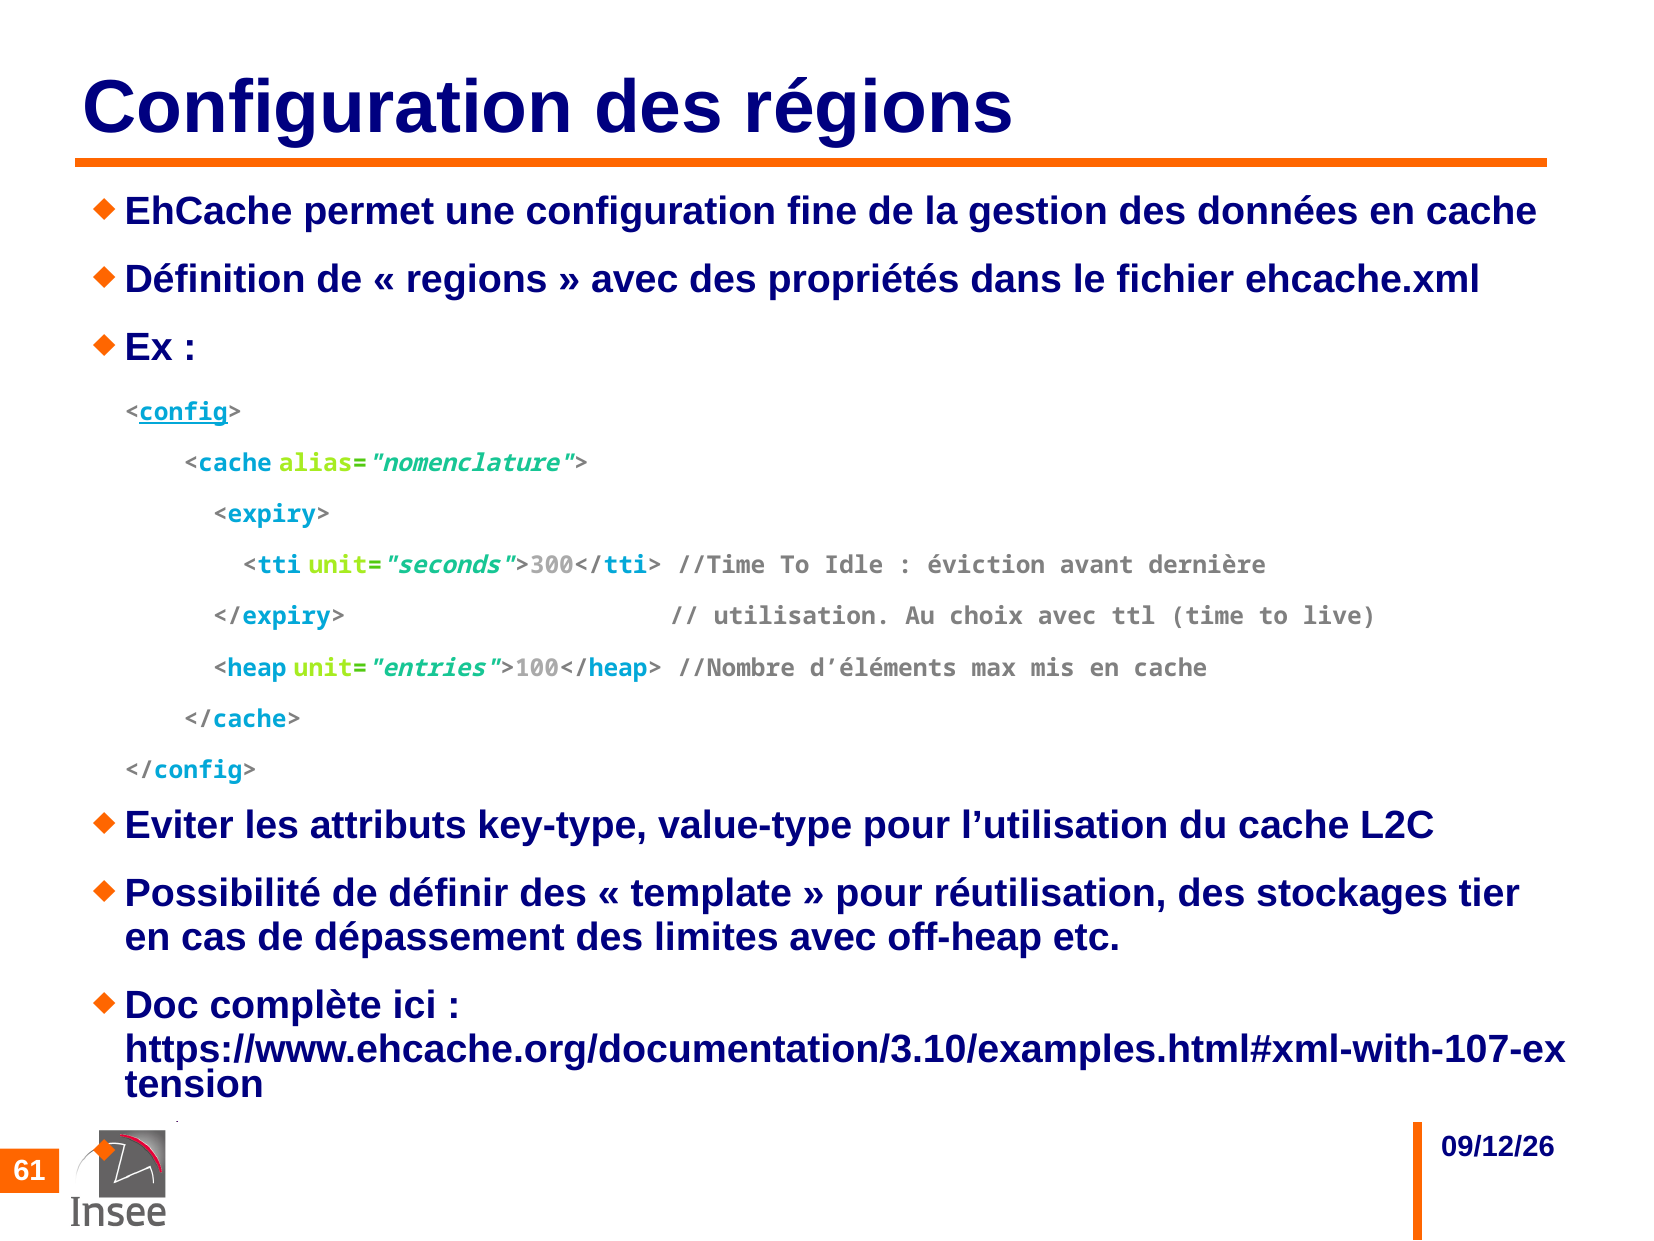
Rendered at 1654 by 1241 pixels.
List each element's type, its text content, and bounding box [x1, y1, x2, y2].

list EhCache permet une configuration fine de la gestion des données en cache Définition de « regions » avec des propriétés dans le fichier ehcache.xml Ex : <config> <cache alias="nomenclature"> <expiry> <tti unit="seconds">300</tti> //Time To Idle : éviction avant dernière </expiry> // utilisation. Au choix avec ttl (time to live) <heap unit="entries">100</heap> //Nombre d’éléments max mis en cache </cache> </config> Eviter les attributs key-type, value-type pour l’utilisation du cache L2C Possibilité de définir des « template » pour réutilisation, des stockages tier en cas de dépassement des limites avec off-heap etc. Doc complète ici : https://www.ehcache.org/documentation/3.10/examples.html#xml-with-107-extension [82, 188, 1571, 1099]
title Configuration des régions [82, 49, 1619, 163]
picture [62, 1121, 178, 1241]
